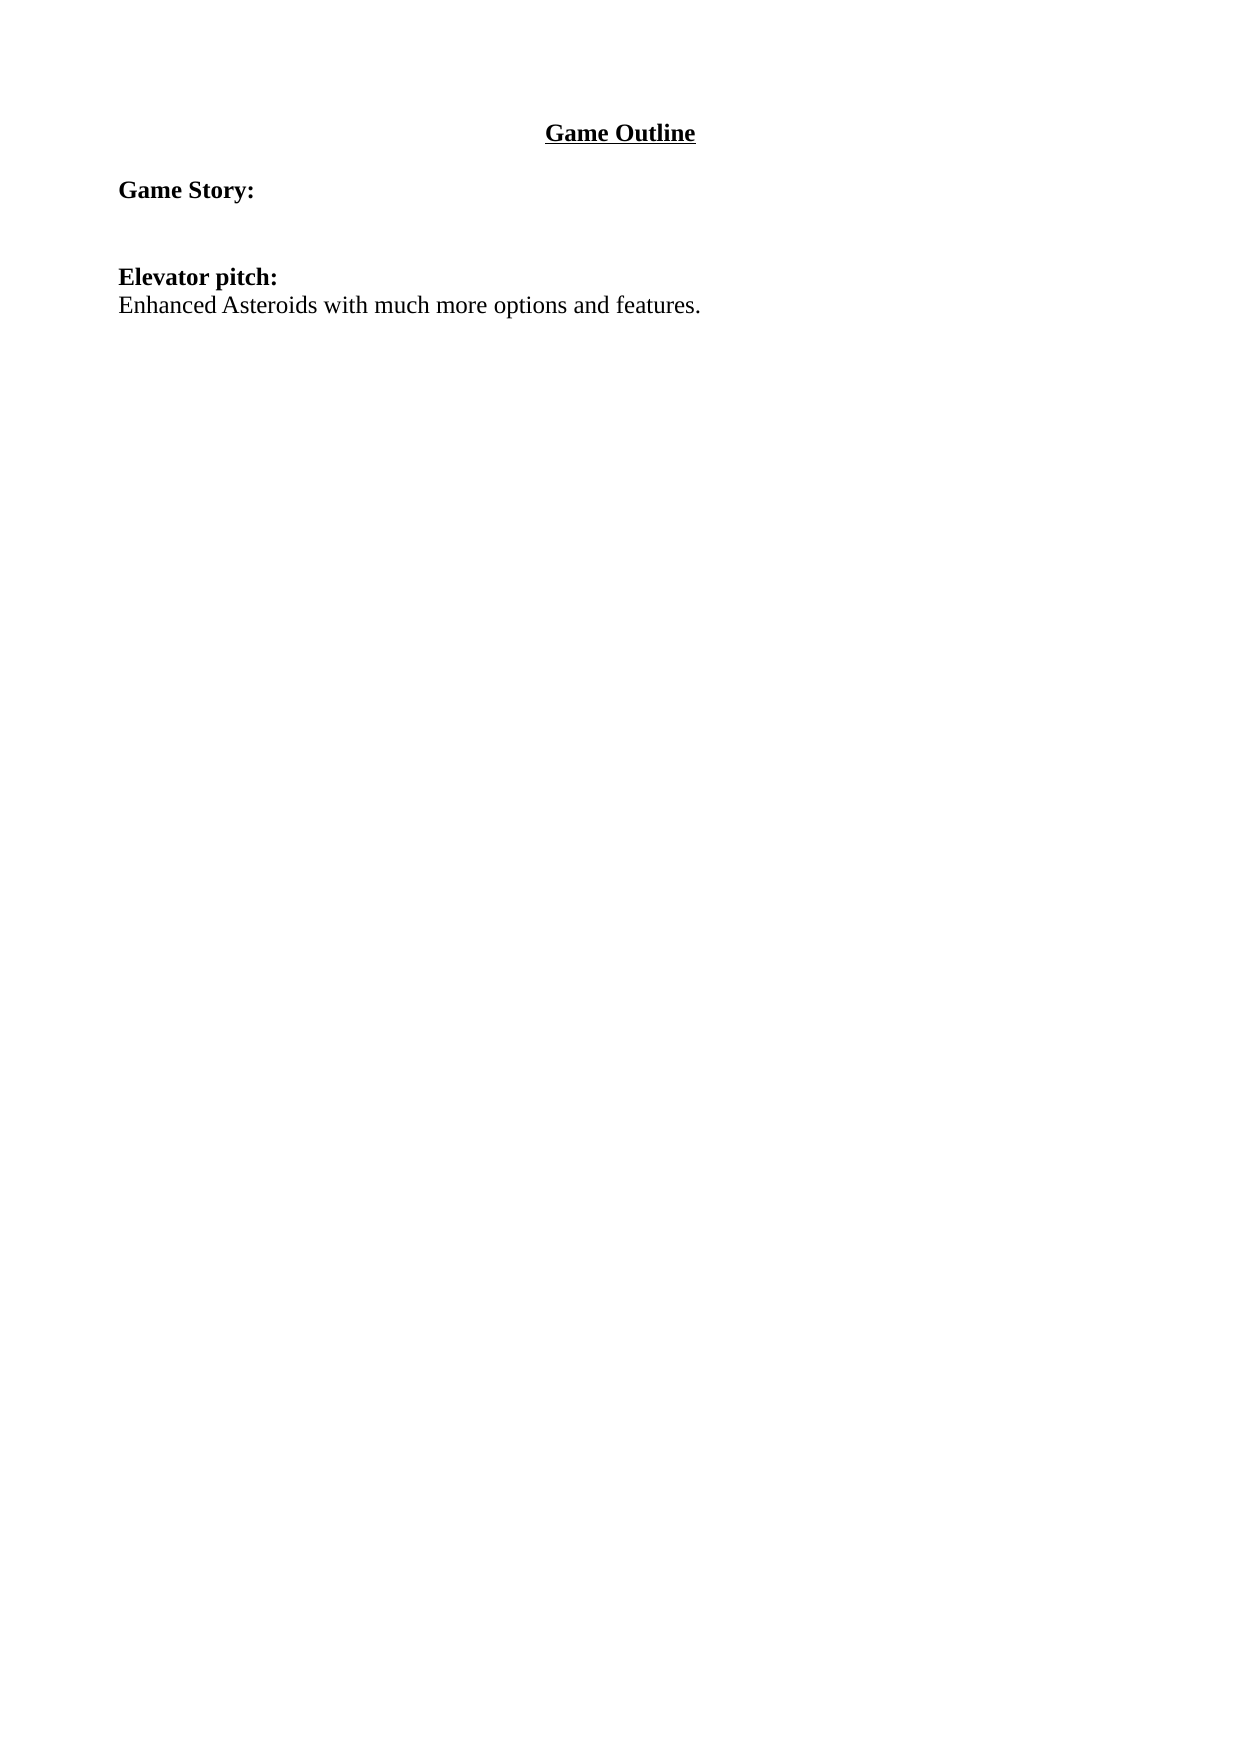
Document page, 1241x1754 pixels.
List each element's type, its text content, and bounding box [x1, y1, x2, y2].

text Enhanced Asteroids with much more options and features. [118, 291, 1122, 319]
text Elevator pitch: [118, 262, 1122, 291]
text Game Story: [118, 176, 1122, 204]
text Game Outline [118, 118, 1122, 147]
